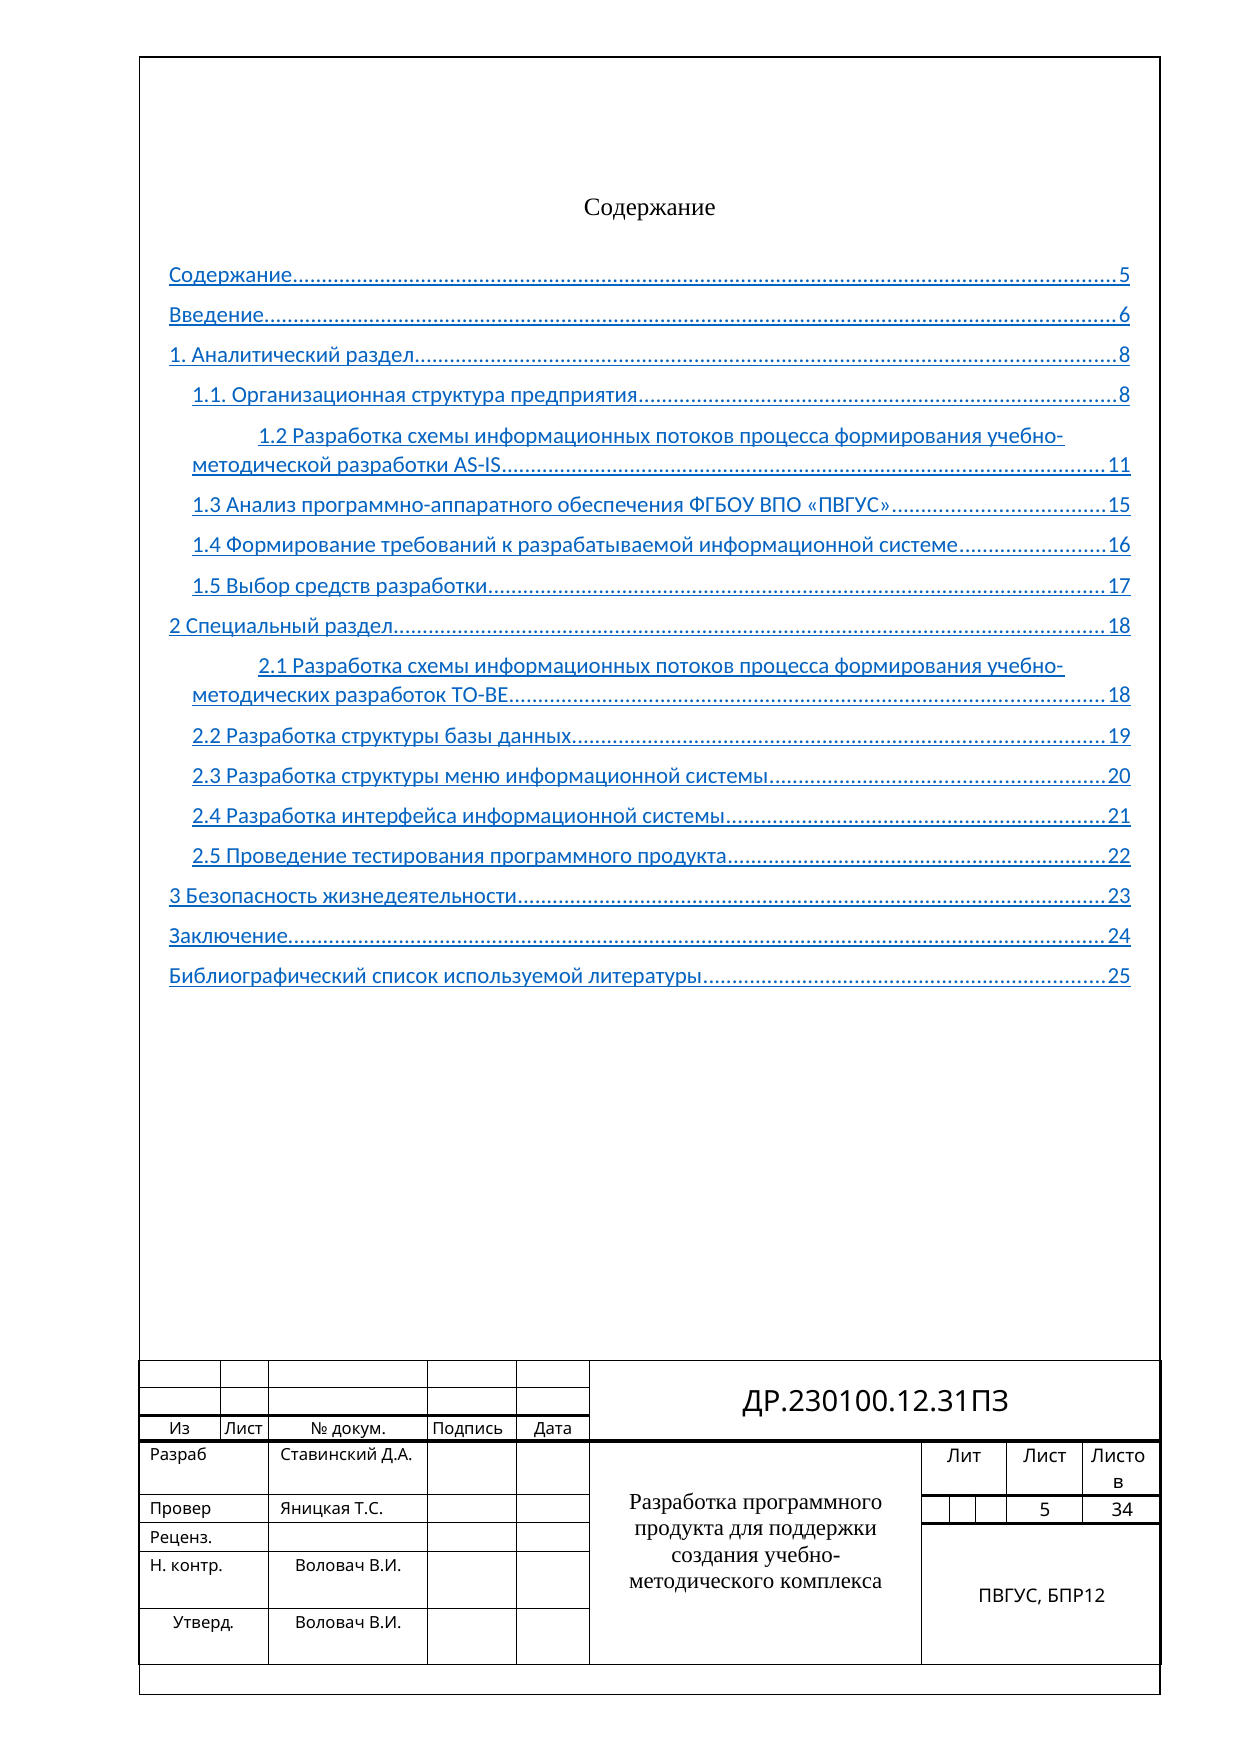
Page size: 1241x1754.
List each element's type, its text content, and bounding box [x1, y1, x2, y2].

text 1.1. Организационная структура предприятия 8 [192, 381, 1130, 405]
text 1.2 Разработка схемы информационных потоков процесса формирования учебно-методической разработки AS-IS 11 [192, 421, 1130, 474]
text 2.2 Разработка структуры базы данных 19 [192, 721, 1130, 745]
text 1.3 Анализ программно-аппаратного обеспечения ФГБОУ ВПО «ПВГУС» 15 [192, 491, 1130, 515]
text Введение 6 [169, 300, 1130, 324]
text Заключение 24 [169, 921, 1130, 945]
text 2.3 Разработка структуры меню информационной системы 20 [192, 761, 1130, 785]
text Библиографический список используемой литературы 25 [169, 961, 1130, 986]
text Содержание 5 [169, 260, 1130, 284]
text 2.1 Разработка схемы информационных потоков процесса формирования учебно-методических разработок TO-BE 18 [192, 651, 1130, 705]
text 2 Специальный раздел 18 [169, 611, 1130, 635]
text 3 Безопасность жизнедеятельности 23 [169, 881, 1130, 905]
text 2.5 Проведение тестирования программного продукта 22 [192, 841, 1130, 865]
text 1.4 Формирование требований к разрабатываемой информационной системе 16 [192, 531, 1130, 555]
text 1. Аналитический раздел 8 [169, 341, 1130, 365]
text 2.4 Разработка интерфейса информационной системы 21 [192, 801, 1130, 825]
subtitle Содержание [169, 192, 1130, 221]
text 1.5 Выбор средств разработки 17 [192, 571, 1130, 595]
